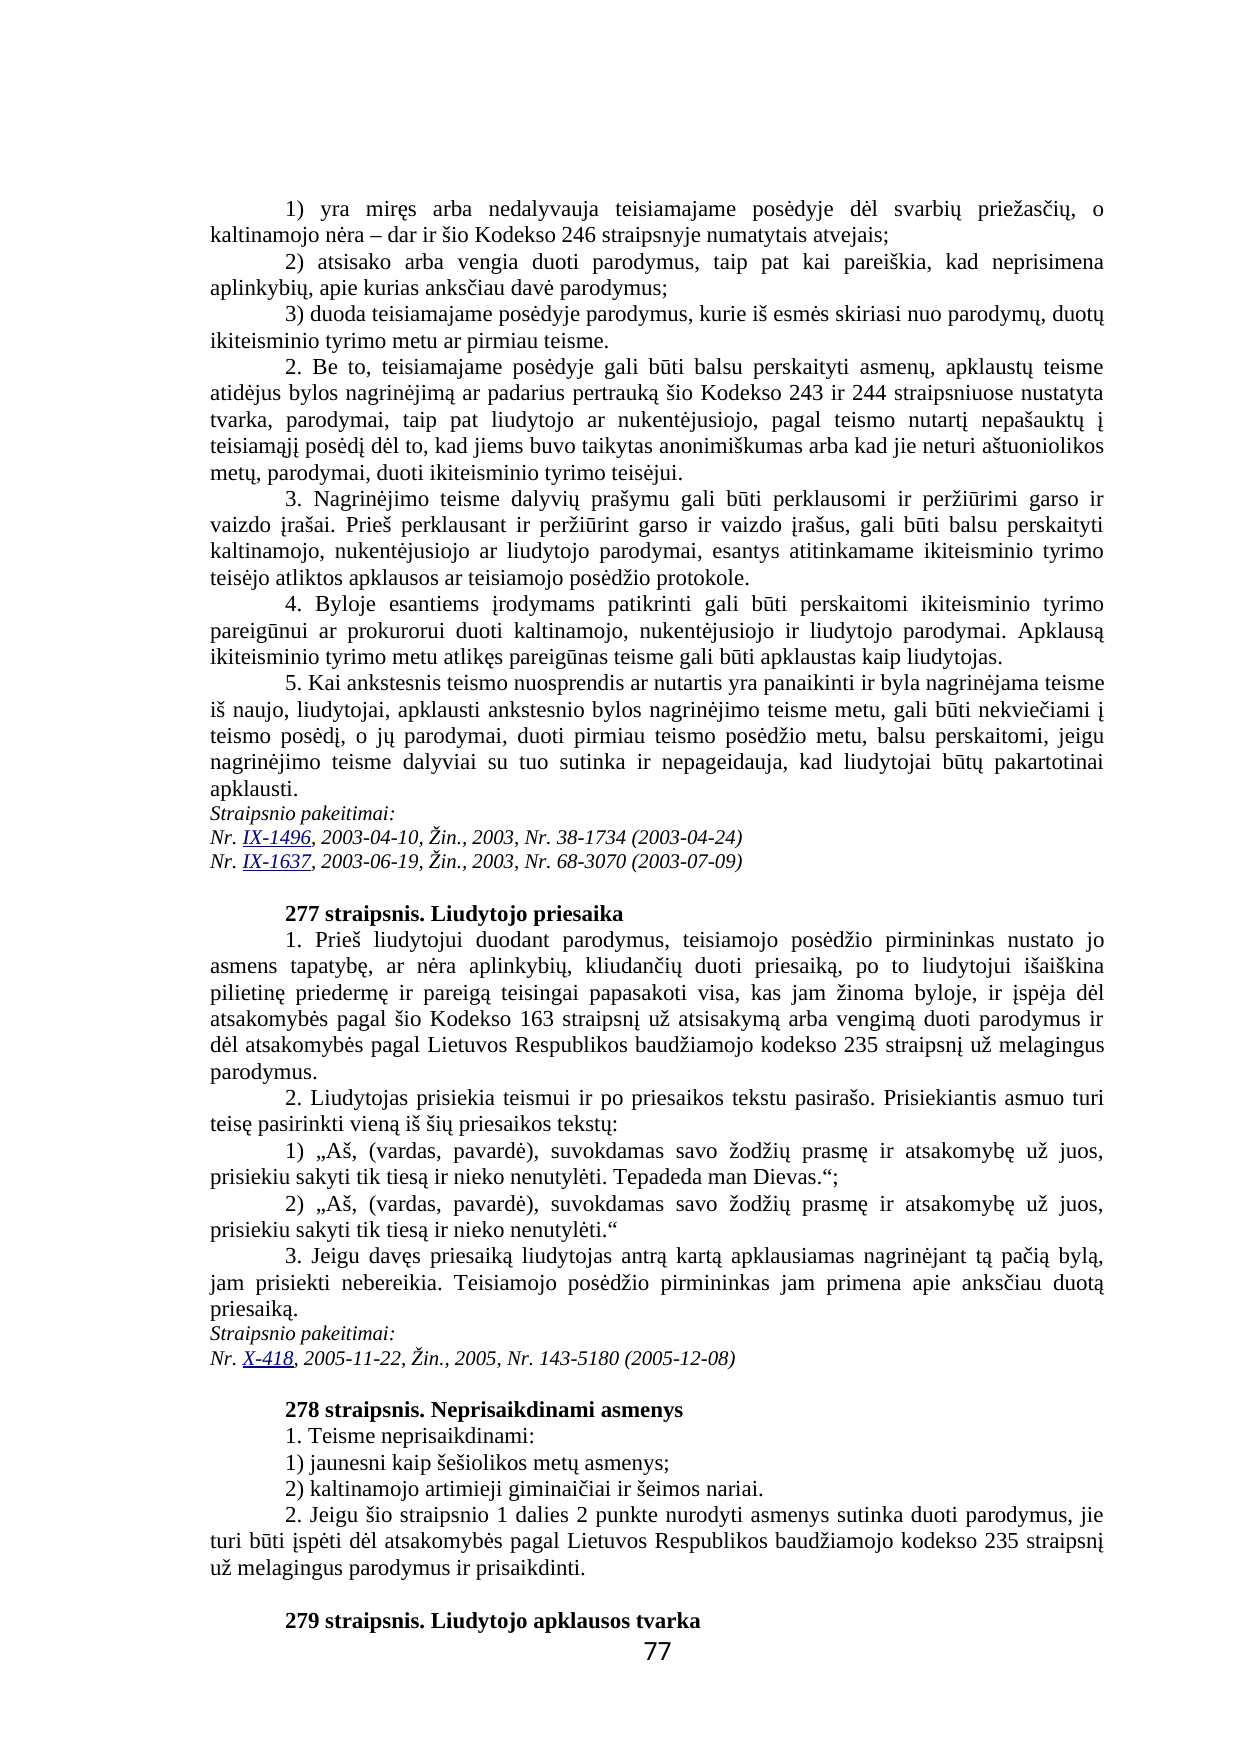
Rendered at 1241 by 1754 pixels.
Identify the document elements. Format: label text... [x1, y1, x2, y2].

text 1) jaunesni kaip šešiolikos metų asmenys; [210, 1448, 1106, 1475]
text 279 straipsnis. Liudytojo apklausos tvarka [210, 1607, 1106, 1633]
text 5. Kai ankstesnis teismo nuosprendis ar nutartis yra panaikinti ir byla nagrinėjama teisme iš naujo, liudytojai, apklausti ankstesnio bylos nagrinėjimo teisme metu, gali būti nekviečiami į teismo posėdį, o jų parodymai, duoti pirmiau teismo posėdžio metu, balsu perskaitomi, jeigu nagrinėjimo teisme dalyviai su tuo sutinka ir nepageidauja, kad liudytojai būtų pakartotinai apklausti. [210, 669, 1106, 801]
text 3. Nagrinėjimo teisme dalyvių prašymu gali būti perklausomi ir peržiūrimi garso ir vaizdo įrašai. Prieš perklausant ir peržiūrint garso ir vaizdo įrašus, gali būti balsu perskaityti kaltinamojo, nukentėjusiojo ar liudytojo parodymai, esantys atitinkamame ikiteisminio tyrimo teisėjo atliktos apklausos ar teisiamojo posėdžio protokole. [210, 485, 1106, 590]
text 1. Teisme neprisaikdinami: [210, 1422, 1106, 1448]
text 2) „Aš, (vardas, pavardė), suvokdamas savo žodžių prasmę ir atsakomybę už juos, prisiekiu sakyti tik tiesą ir nieko nenutylėti.“ [210, 1189, 1106, 1242]
text 4. Byloje esantiems įrodymams patikrinti gali būti perskaitomi ikiteisminio tyrimo pareigūnui ar prokurorui duoti kaltinamojo, nukentėjusiojo ir liudytojo parodymai. Apklausą ikiteisminio tyrimo metu atlikęs pareigūnas teisme gali būti apklaustas kaip liudytojas. [210, 590, 1106, 669]
text 2. Jeigu šio straipsnio 1 dalies 2 punkte nurodyti asmenys sutinka duoti parodymus, jie turi būti įspėti dėl atsakomybės pagal Lietuvos Respublikos baudžiamojo kodekso 235 straipsnį už melagingus parodymus ir prisaikdinti. [210, 1501, 1106, 1580]
text Straipsnio pakeitimai: [210, 1321, 1106, 1345]
text 1) yra miręs arba nedalyvauja teisiamajame posėdyje dėl svarbių priežasčių, o kaltinamojo nėra – dar ir šio Kodekso 246 straipsnyje numatytais atvejais; [210, 195, 1106, 248]
text Nr. X-418, 2005-11-22, Žin., 2005, Nr. 143-5180 (2005-12-08) [210, 1345, 1106, 1369]
text 2. Liudytojas prisiekia teismui ir po priesaikos tekstu pasirašo. Prisiekiantis asmuo turi teisę pasirinkti vieną iš šių priesaikos tekstų: [210, 1084, 1106, 1137]
text Nr. IX-1637, 2003-06-19, Žin., 2003, Nr. 68-3070 (2003-07-09) [210, 849, 1106, 873]
text 2) kaltinamojo artimieji giminaičiai ir šeimos nariai. [210, 1475, 1106, 1501]
text Straipsnio pakeitimai: [210, 801, 1106, 825]
text 3. Jeigu davęs priesaiką liudytojas antrą kartą apklausiamas nagrinėjant tą pačią bylą, jam prisiekti nebereikia. Teisiamojo posėdžio pirmininkas jam primena apie anksčiau duotą priesaiką. [210, 1242, 1106, 1321]
text 278 straipsnis. Neprisaikdinami asmenys [210, 1396, 1106, 1422]
text 3) duoda teisiamajame posėdyje parodymus, kurie iš esmės skiriasi nuo parodymų, duotų ikiteisminio tyrimo metu ar pirmiau teisme. [210, 300, 1106, 353]
text 1) „Aš, (vardas, pavardė), suvokdamas savo žodžių prasmę ir atsakomybę už juos, prisiekiu sakyti tik tiesą ir nieko nenutylėti. Tepadeda man Dievas.“; [210, 1137, 1106, 1189]
text 2) atsisako arba vengia duoti parodymus, taip pat kai pareiškia, kad neprisimena aplinkybių, apie kurias anksčiau davė parodymus; [210, 248, 1106, 300]
text 2. Be to, teisiamajame posėdyje gali būti balsu perskaityti asmenų, apklaustų teisme atidėjus bylos nagrinėjimą ar padarius pertrauką šio Kodekso 243 ir 244 straipsniuose nustatyta tvarka, parodymai, taip pat liudytojo ar nukentėjusiojo, pagal teismo nutartį nepašauktų į teisiamąjį posėdį dėl to, kad jiems buvo taikytas anonimiškumas arba kad jie neturi aštuoniolikos metų, parodymai, duoti ikiteisminio tyrimo teisėjui. [210, 353, 1106, 485]
text 1. Prieš liudytojui duodant parodymus, teisiamojo posėdžio pirmininkas nustato jo asmens tapatybę, ar nėra aplinkybių, kliudančių duoti priesaiką, po to liudytojui išaiškina pilietinę priedermę ir pareigą teisingai papasakoti visa, kas jam žinoma byloje, ir įspėja dėl atsakomybės pagal šio Kodekso 163 straipsnį už atsisakymą arba vengimą duoti parodymus ir dėl atsakomybės pagal Lietuvos Respublikos baudžiamojo kodekso 235 straipsnį už melagingus parodymus. [210, 926, 1106, 1084]
text 277 straipsnis. Liudytojo priesaika [210, 900, 1106, 926]
text Nr. IX-1496, 2003-04-10, Žin., 2003, Nr. 38-1734 (2003-04-24) [210, 825, 1106, 849]
